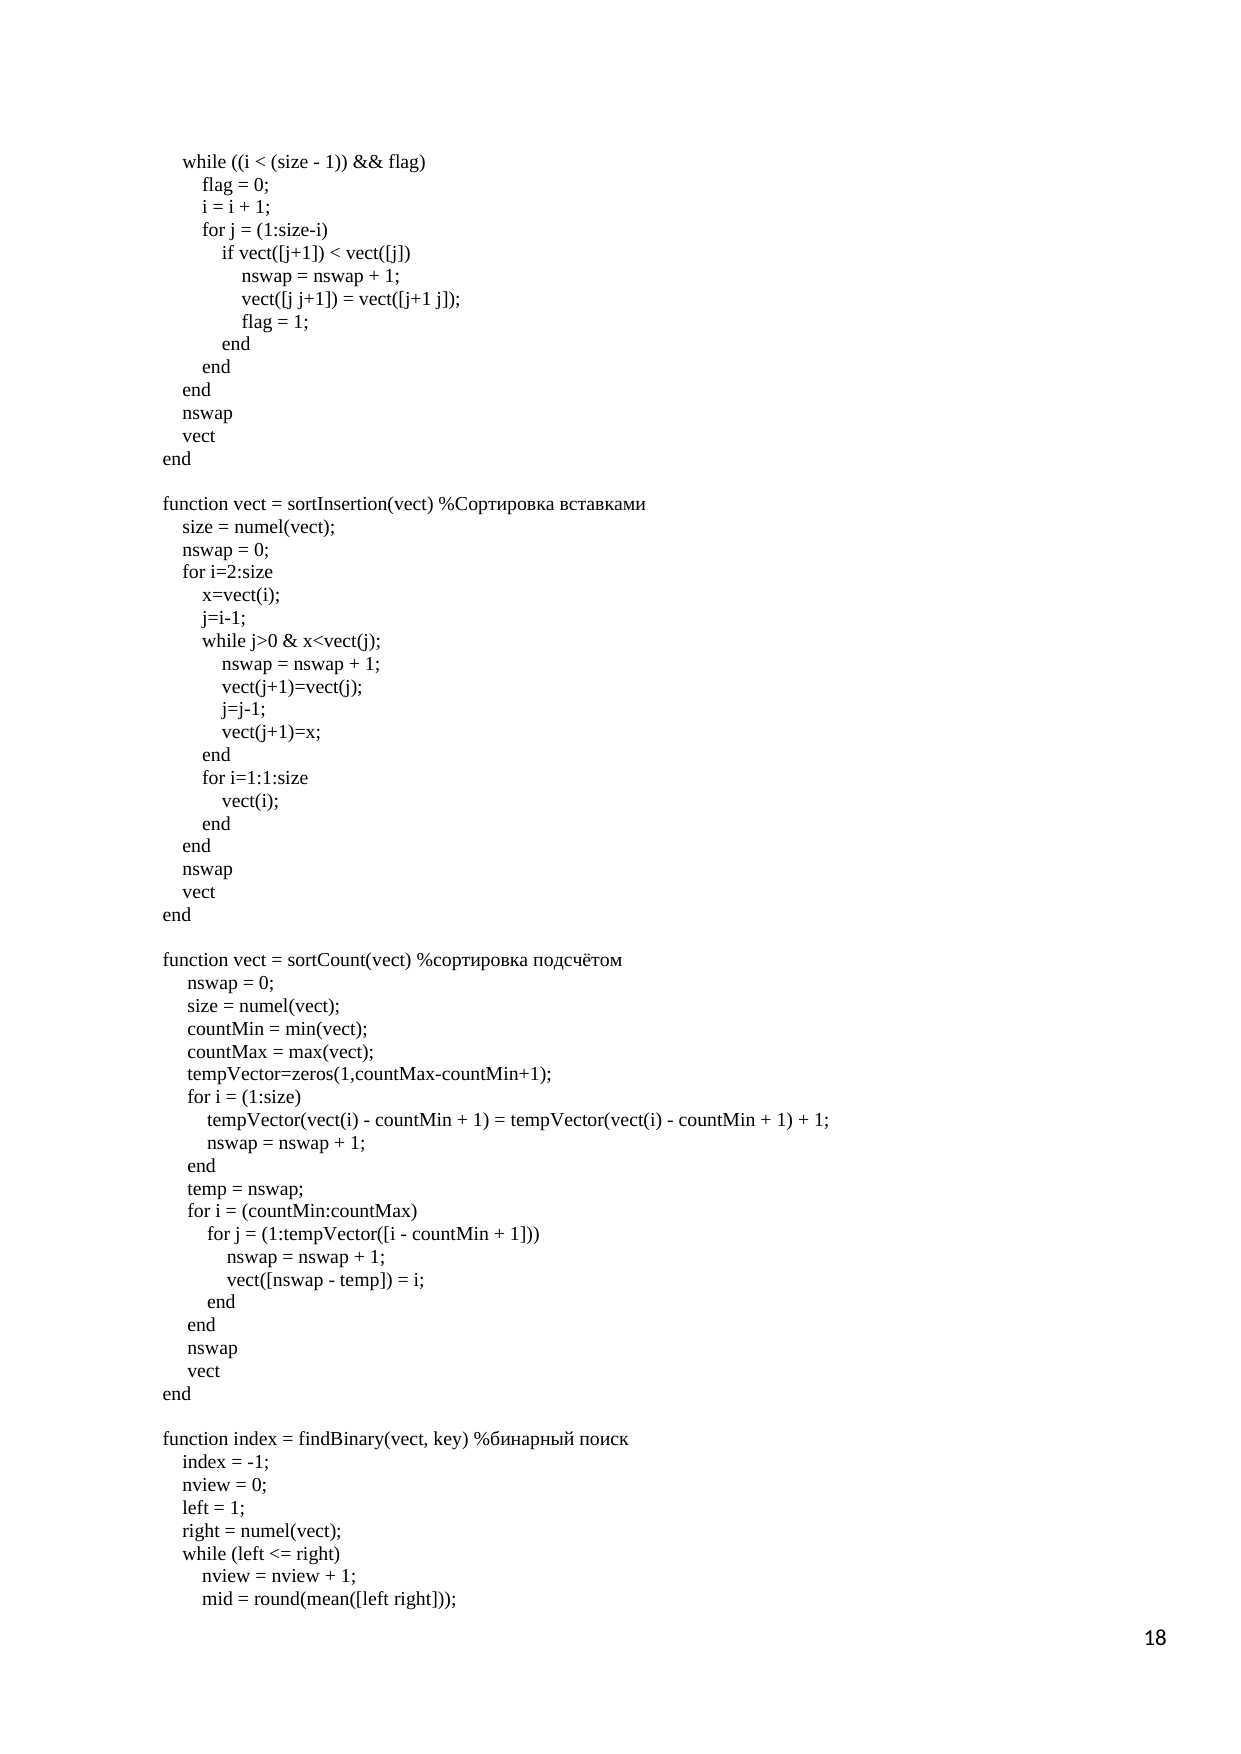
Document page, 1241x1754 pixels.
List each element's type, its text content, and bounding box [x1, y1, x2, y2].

text for i = (countMin:countMax) [162, 1199, 1166, 1222]
text end [162, 355, 1166, 378]
text nswap = 0; [162, 538, 1166, 561]
text while (left <= right) [162, 1541, 1166, 1564]
text nview = nview + 1; [162, 1564, 1166, 1587]
text left = 1; [162, 1496, 1166, 1519]
text x=vect(i); [162, 583, 1166, 606]
text end [162, 332, 1166, 355]
text j=j-1; [162, 697, 1166, 720]
text countMin = min(vect); [162, 1017, 1166, 1039]
text nswap = nswap + 1; [162, 264, 1166, 287]
text end [162, 1382, 1166, 1404]
text vect [162, 880, 1166, 903]
text size = numel(vect); [162, 994, 1166, 1017]
text function vect = sortCount(vect) %сортировка подсчётом [162, 948, 1166, 971]
text nswap = nswap + 1; [162, 1131, 1166, 1154]
text function vect = sortInsertion(vect) %Сортировка вставками [162, 492, 1166, 515]
text temp = nswap; [162, 1176, 1166, 1199]
text vect [162, 1359, 1166, 1382]
text flag = 0; [162, 173, 1166, 196]
text nswap = nswap + 1; [162, 1245, 1166, 1268]
text index = -1; [162, 1450, 1166, 1473]
text for j = (1:size-i) [162, 218, 1166, 241]
text for j = (1:tempVector([i - countMin + 1])) [162, 1222, 1166, 1245]
text if vect([j+1]) < vect([j]) [162, 241, 1166, 264]
text size = numel(vect); [162, 515, 1166, 538]
text vect([j j+1]) = vect([j+1 j]); [162, 287, 1166, 309]
text vect(j+1)=vect(j); [162, 674, 1166, 697]
text vect(i); [162, 789, 1166, 811]
text end [162, 1291, 1166, 1313]
text for i=1:1:size [162, 766, 1166, 789]
text nview = 0; [162, 1473, 1166, 1496]
text vect [162, 424, 1166, 446]
text nswap = nswap + 1; [162, 652, 1166, 674]
text end [162, 378, 1166, 401]
text for i = (1:size) [162, 1085, 1166, 1108]
text nswap [162, 1336, 1166, 1359]
text end [162, 446, 1166, 469]
text vect([nswap - temp]) = i; [162, 1268, 1166, 1291]
text end [162, 903, 1166, 926]
text tempVector=zeros(1,countMax-countMin+1); [162, 1062, 1166, 1085]
text i = i + 1; [162, 196, 1166, 218]
text nswap [162, 857, 1166, 880]
text mid = round(mean([left right])); [162, 1587, 1166, 1610]
text nswap [162, 401, 1166, 424]
text nswap = 0; [162, 971, 1166, 994]
text j=i-1; [162, 606, 1166, 629]
text function index = findBinary(vect, key) %бинарный поиск [162, 1427, 1166, 1450]
text for i=2:size [162, 561, 1166, 583]
text flag = 1; [162, 309, 1166, 332]
text tempVector(vect(i) - countMin + 1) = tempVector(vect(i) - countMin + 1) + 1; [162, 1108, 1166, 1131]
text end [162, 1154, 1166, 1176]
text end [162, 743, 1166, 766]
text end [162, 1313, 1166, 1336]
text countMax = max(vect); [162, 1039, 1166, 1062]
text right = numel(vect); [162, 1519, 1166, 1541]
text while ((i < (size - 1)) && flag) [162, 150, 1166, 173]
text end [162, 834, 1166, 857]
text end [162, 811, 1166, 834]
text while j>0 & x<vect(j); [162, 629, 1166, 652]
text vect(j+1)=x; [162, 720, 1166, 743]
